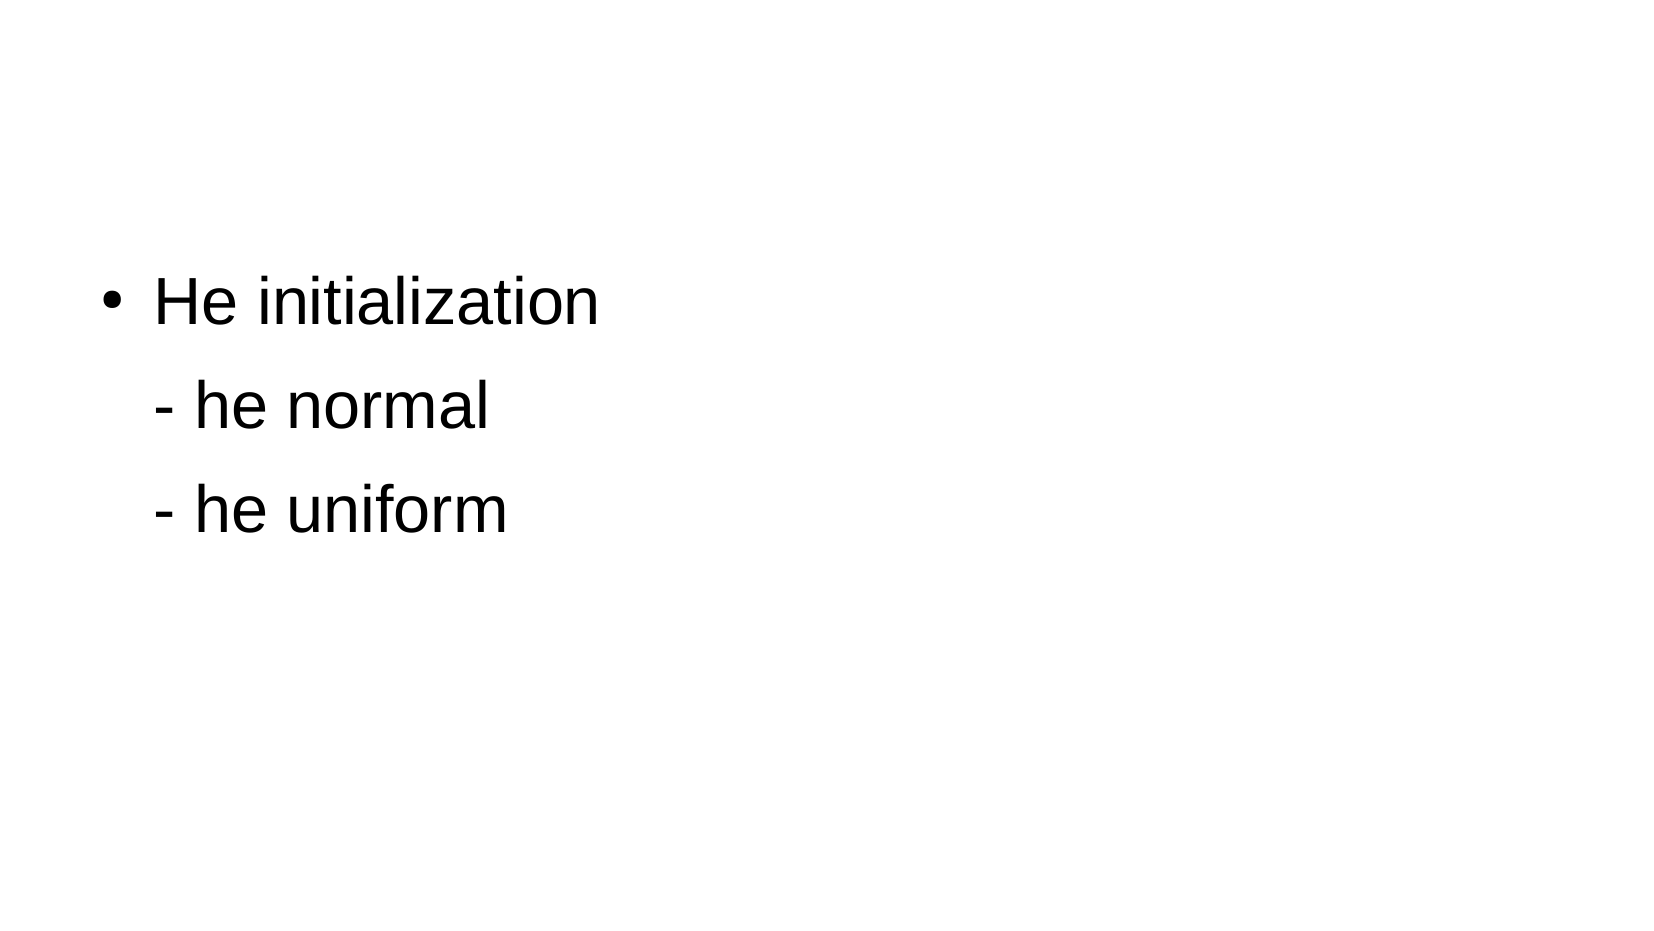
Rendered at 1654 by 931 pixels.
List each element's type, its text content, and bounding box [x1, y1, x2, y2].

list He initialization - he normal - he uniform [82, 263, 1571, 804]
